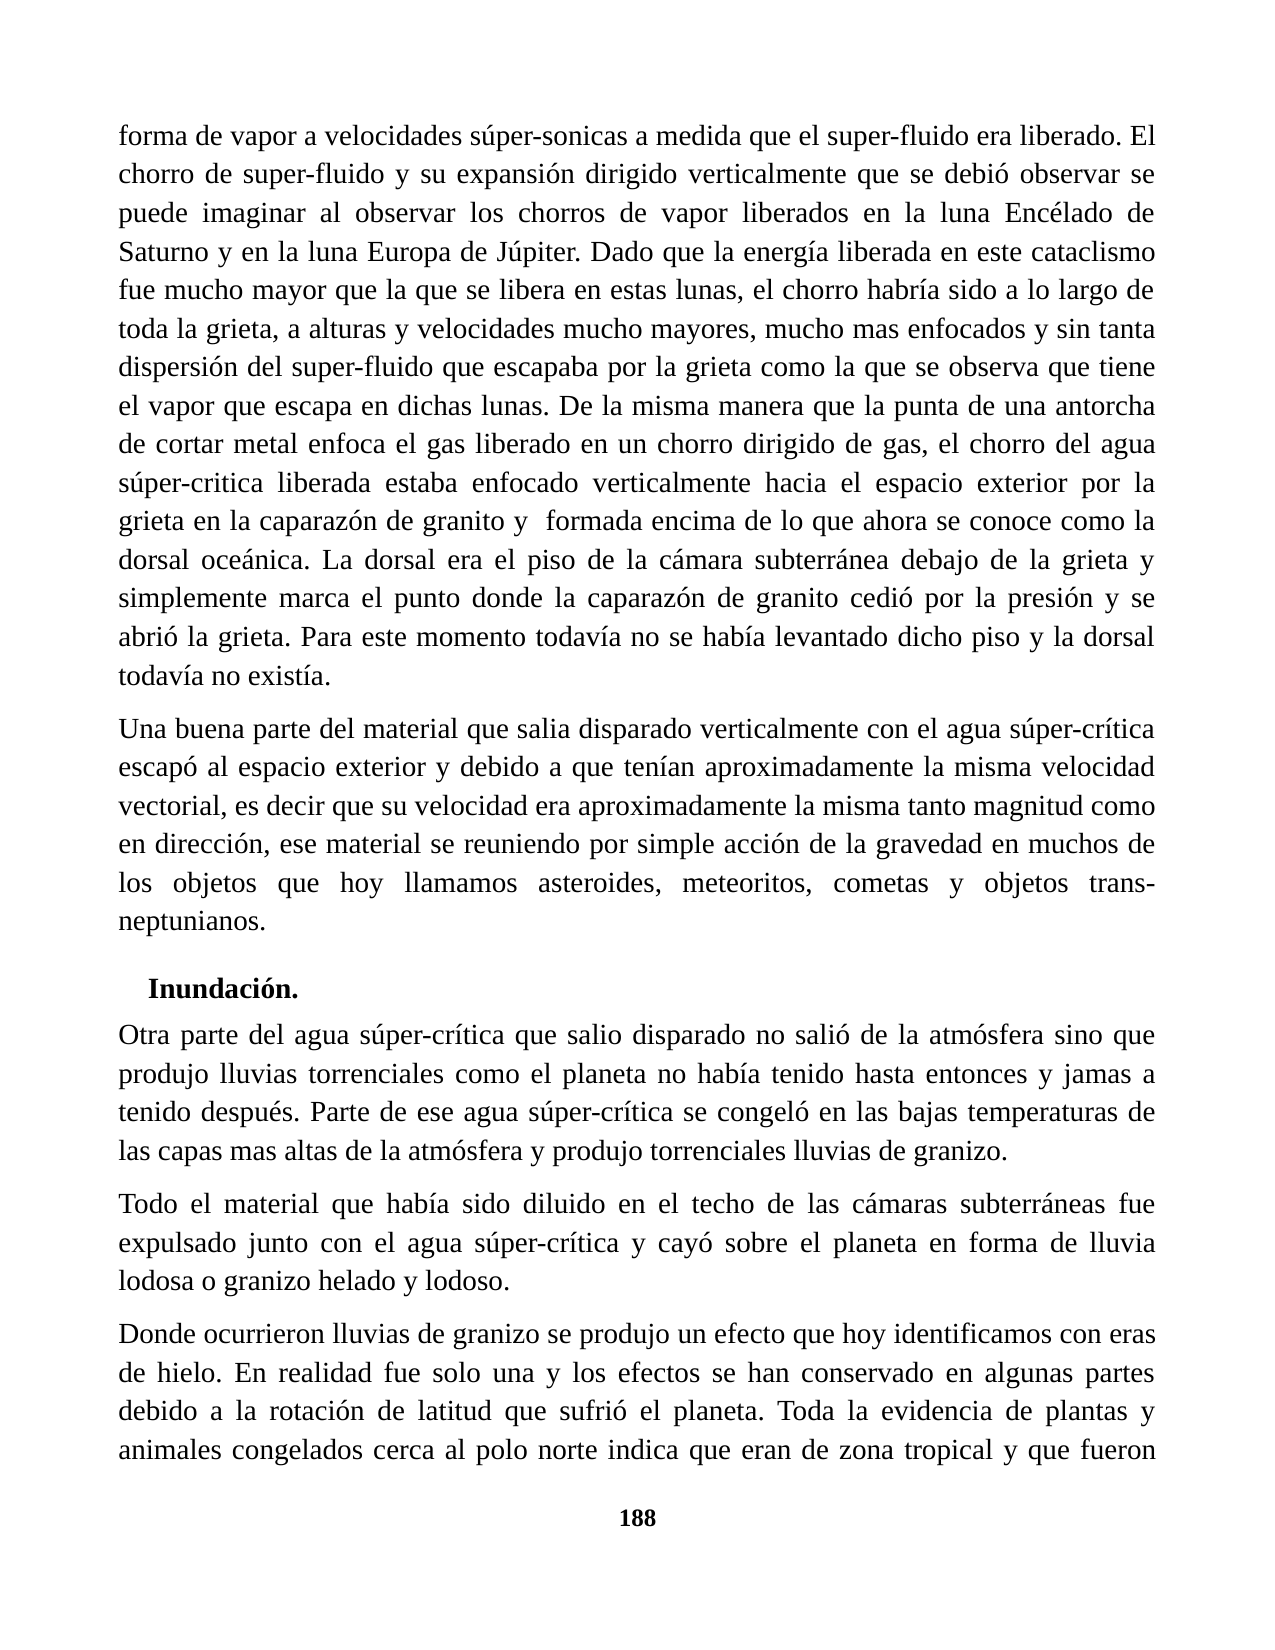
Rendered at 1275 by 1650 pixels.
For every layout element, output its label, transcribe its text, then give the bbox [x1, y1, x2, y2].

text Una buena parte del material que salia disparado verticalmente con el agua súper-crítica escapó al espacio exterior y debido a que tenían aproximadamente la misma velocidad vectorial, es decir que su velocidad era aproximadamente la misma tanto magnitud como en dirección, ese material se reuniendo por simple acción de la gravedad en muchos de los objetos que hoy llamamos asteroides, meteoritos, cometas y objetos trans-neptunianos. [118, 711, 1157, 937]
text Otra parte del agua súper-crítica que salio disparado no salió de la atmósfera sino que produjo lluvias torrenciales como el planeta no había tenido hasta entonces y jamas a tenido después. Parte de ese agua súper-crítica se congeló en las bajas temperaturas de las capas mas altas de la atmósfera y produjo torrenciales lluvias de granizo. [118, 1017, 1157, 1167]
text Donde ocurrieron lluvias de granizo se produjo un efecto que hoy identificamos con eras de hielo. En realidad fue solo una y los efectos se han conservado en algunas partes debido a la rotación de latitud que sufrió el planeta. Toda la evidencia de plantas y animales congelados cerca al polo norte indica que eran de zona tropical y que fueron [118, 1316, 1157, 1466]
text Todo el material que había sido diluido en el techo de las cámaras subterráneas fue expulsado junto con el agua súper-crítica y cayó sobre el planeta en forma de lluvia lodosa o granizo helado y lodoso. [118, 1186, 1157, 1297]
subtitle Inundación. [148, 971, 1157, 1005]
text forma de vapor a velocidades súper-sonicas a medida que el super-fluido era liberado. El chorro de super-fluido y su expansión dirigido verticalmente que se debió observar se puede imaginar al observar los chorros de vapor liberados en la luna Encélado de Saturno y en la luna Europa de Júpiter. Dado que la energía liberada en este cataclismo fue mucho mayor que la que se libera en estas lunas, el chorro habría sido a lo largo de toda la grieta, a alturas y velocidades mucho mayores, mucho mas enfocados y sin tanta dispersión del super-fluido que escapaba por la grieta como la que se observa que tiene el vapor que escapa en dichas lunas. De la misma manera que la punta de una antorcha de cortar metal enfoca el gas liberado en un chorro dirigido de gas, el chorro del agua súper-critica liberada estaba enfocado verticalmente hacia el espacio exterior por la grieta en la caparazón de granito y formada encima de lo que ahora se conoce como la dorsal oceánica. La dorsal era el piso de la cámara subterránea debajo de la grieta y simplemente marca el punto donde la caparazón de granito cedió por la presión y se abrió la grieta. Para este momento todavía no se había levantado dicho piso y la dorsal todavía no existía. [118, 118, 1157, 691]
